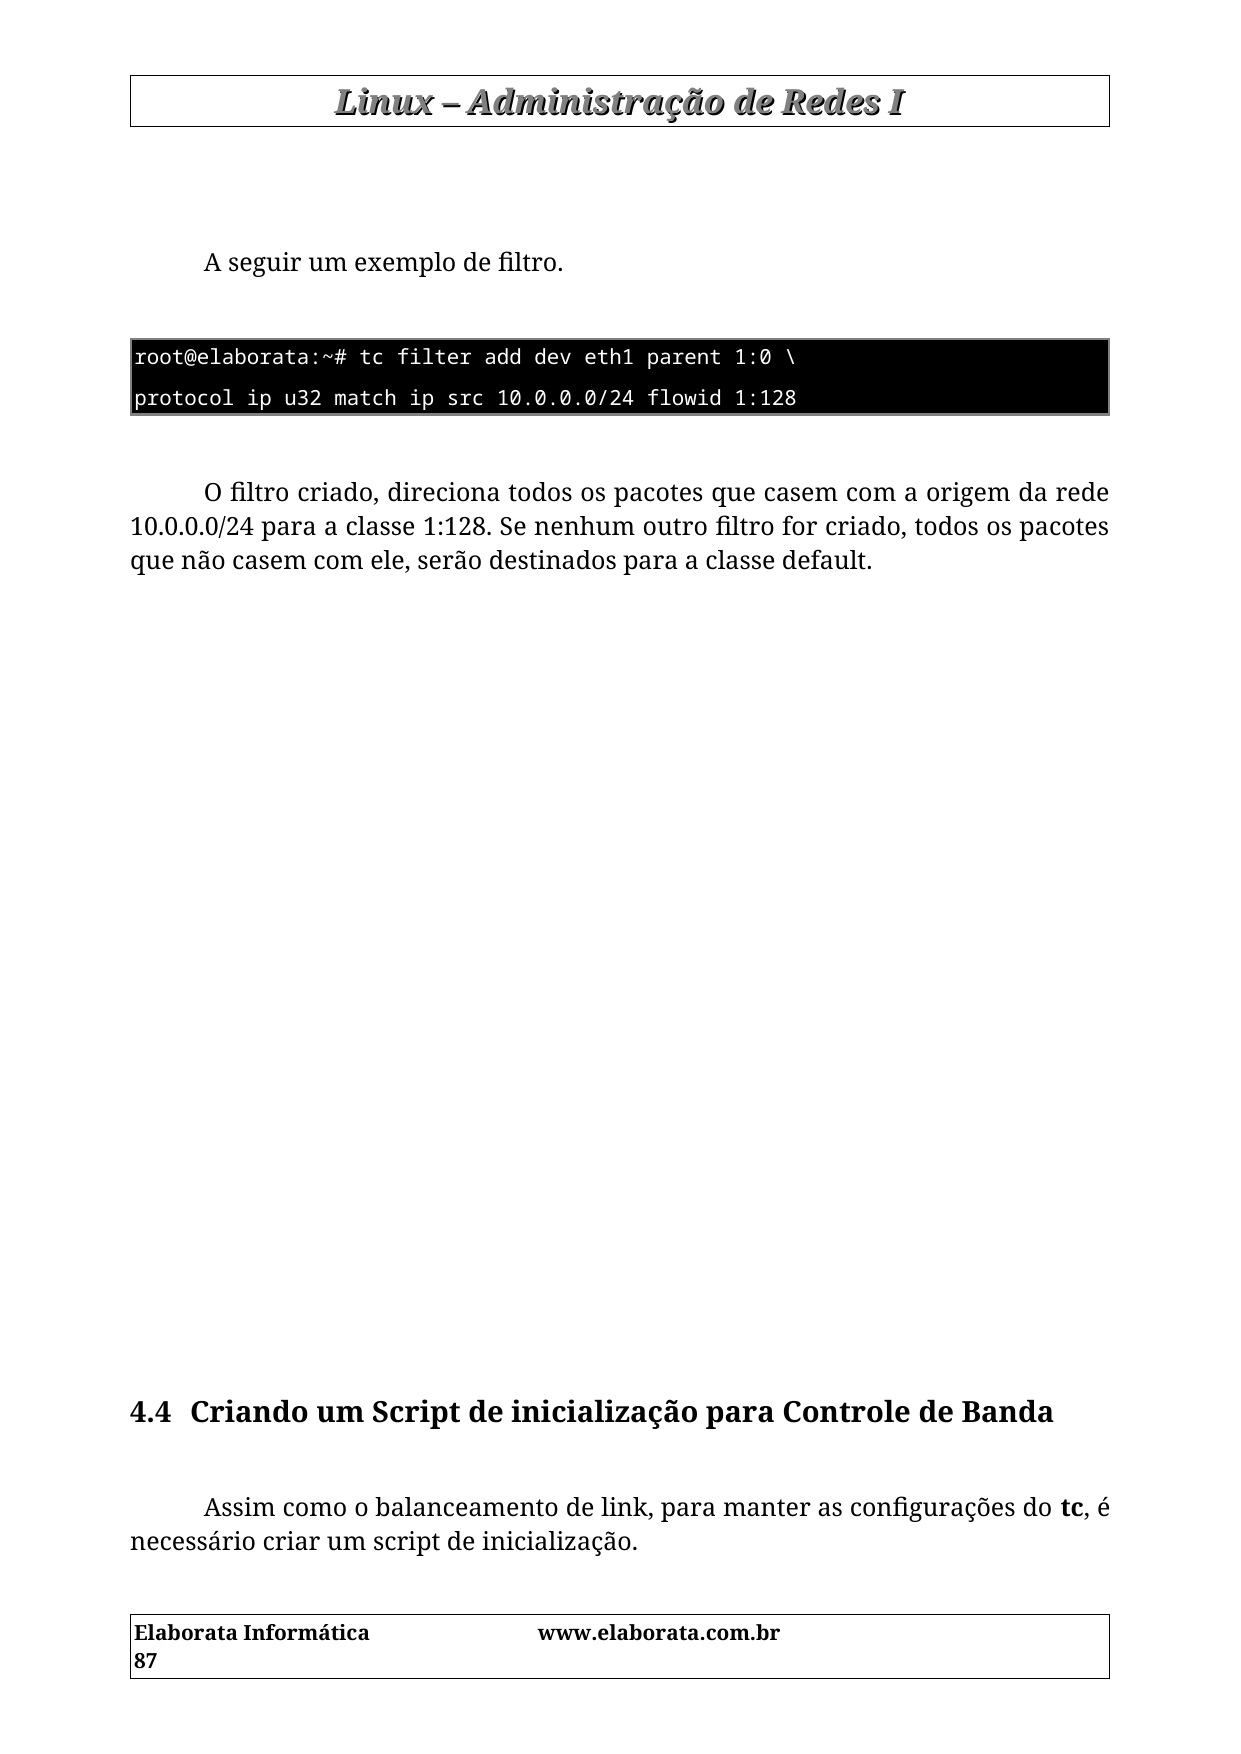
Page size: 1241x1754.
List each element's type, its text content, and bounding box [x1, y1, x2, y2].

text root@elaborata:~# tc filter add dev eth1 parent 1:0 \ [132, 340, 1108, 371]
text A seguir um exemplo de filtro. [130, 245, 1110, 279]
text O filtro criado, direciona todos os pacotes que casem com a origem da rede 10.0.0.0/24 para a classe 1:128. Se nenhum outro filtro for criado, todos os pacotes que não casem com ele, serão destinados para a classe default. [130, 474, 1110, 577]
text Assim como o balanceamento de link, para manter as configurações do tc, é necessário criar um script de inicialização. [130, 1490, 1110, 1558]
subtitle Criando um Script de inicialização para Controle de Banda [130, 1391, 1110, 1431]
text protocol ip u32 match ip src 10.0.0.0/24 flowid 1:128 [132, 379, 1108, 413]
